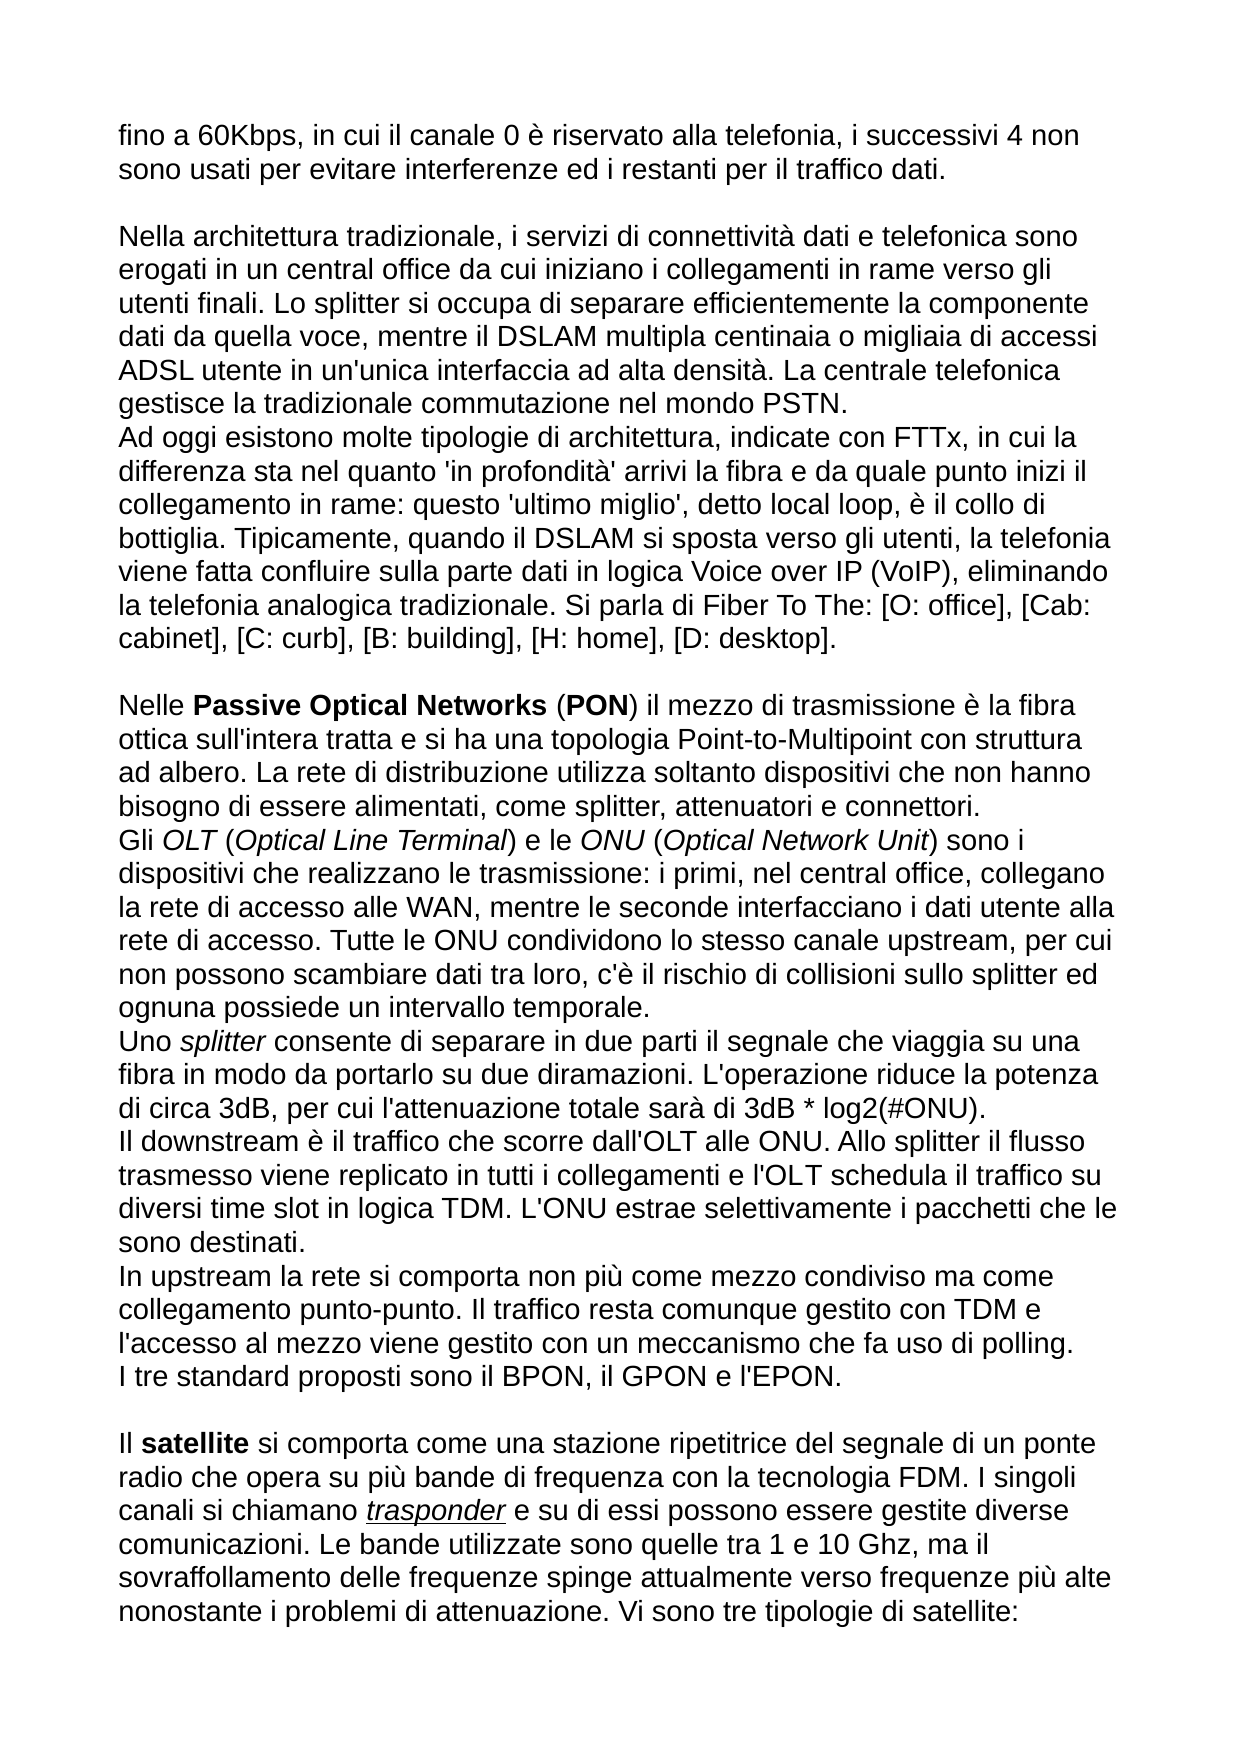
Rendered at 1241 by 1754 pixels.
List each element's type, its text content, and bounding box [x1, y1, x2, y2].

text Il downstream è il traffico che scorre dall'OLT alle ONU. Allo splitter il flusso trasmesso viene replicato in tutti i collegamenti e l'OLT schedula il traffico su diversi time slot in logica TDM. L'ONU estrae selettivamente i pacchetti che le sono destinati. [118, 1124, 1122, 1258]
text In upstream la rete si comporta non più come mezzo condiviso ma come collegamento punto-punto. Il traffico resta comunque gestito con TDM e l'accesso al mezzo viene gestito con un meccanismo che fa uso di polling. [118, 1258, 1122, 1359]
text Nella architettura tradizionale, i servizi di connettività dati e telefonica sono erogati in un central office da cui iniziano i collegamenti in rame verso gli utenti finali. Lo splitter si occupa di separare efficientemente la componente dati da quella voce, mentre il DSLAM multipla centinaia o migliaia di accessi ADSL utente in un'unica interfaccia ad alta densità. La centrale telefonica gestisce la tradizionale commutazione nel mondo PSTN. [118, 219, 1122, 420]
text Gli OLT (Optical Line Terminal) e le ONU (Optical Network Unit) sono i dispositivi che realizzano le trasmissione: i primi, nel central office, collegano la rete di accesso alle WAN, mentre le seconde interfacciano i dati utente alla rete di accesso. Tutte le ONU condividono lo stesso canale upstream, per cui non possono scambiare dati tra loro, c'è il rischio di collisioni sullo splitter ed ognuna possiede un intervallo temporale. [118, 822, 1122, 1024]
text Nelle Passive Optical Networks (PON) il mezzo di trasmissione è la fibra ottica sull'intera tratta e si ha una topologia Point-to-Multipoint con struttura ad albero. La rete di distribuzione utilizza soltanto dispositivi che non hanno bisogno di essere alimentati, come splitter, attenuatori e connettori. [118, 688, 1122, 822]
text Ad oggi esistono molte tipologie di architettura, indicate con FTTx, in cui la differenza sta nel quanto 'in profondità' arrivi la fibra e da quale punto inizi il collegamento in rame: questo 'ultimo miglio', detto local loop, è il collo di bottiglia. Tipicamente, quando il DSLAM si sposta verso gli utenti, la telefonia viene fatta confluire sulla parte dati in logica Voice over IP (VoIP), eliminando la telefonia analogica tradizionale. Si parla di Fiber To The: [O: office], [Cab: cabinet], [C: curb], [B: building], [H: home], [D: desktop]. [118, 420, 1122, 655]
text fino a 60Kbps, in cui il canale 0 è riservato alla telefonia, i successivi 4 non sono usati per evitare interferenze ed i restanti per il traffico dati. [118, 118, 1122, 185]
text I tre standard proposti sono il BPON, il GPON e l'EPON. [118, 1359, 1122, 1393]
text Uno splitter consente di separare in due parti il segnale che viaggia su una fibra in modo da portarlo su due diramazioni. L'operazione riduce la potenza di circa 3dB, per cui l'attenuazione totale sarà di 3dB * log2(#ONU). [118, 1024, 1122, 1124]
text Il satellite si comporta come una stazione ripetitrice del segnale di un ponte radio che opera su più bande di frequenza con la tecnologia FDM. I singoli canali si chiamano trasponder e su di essi possono essere gestite diverse comunicazioni. Le bande utilizzate sono quelle tra 1 e 10 Ghz, ma il sovraffollamento delle frequenze spinge attualmente verso frequenze più alte nonostante i problemi di attenuazione. Vi sono tre tipologie di satellite: [118, 1426, 1122, 1627]
